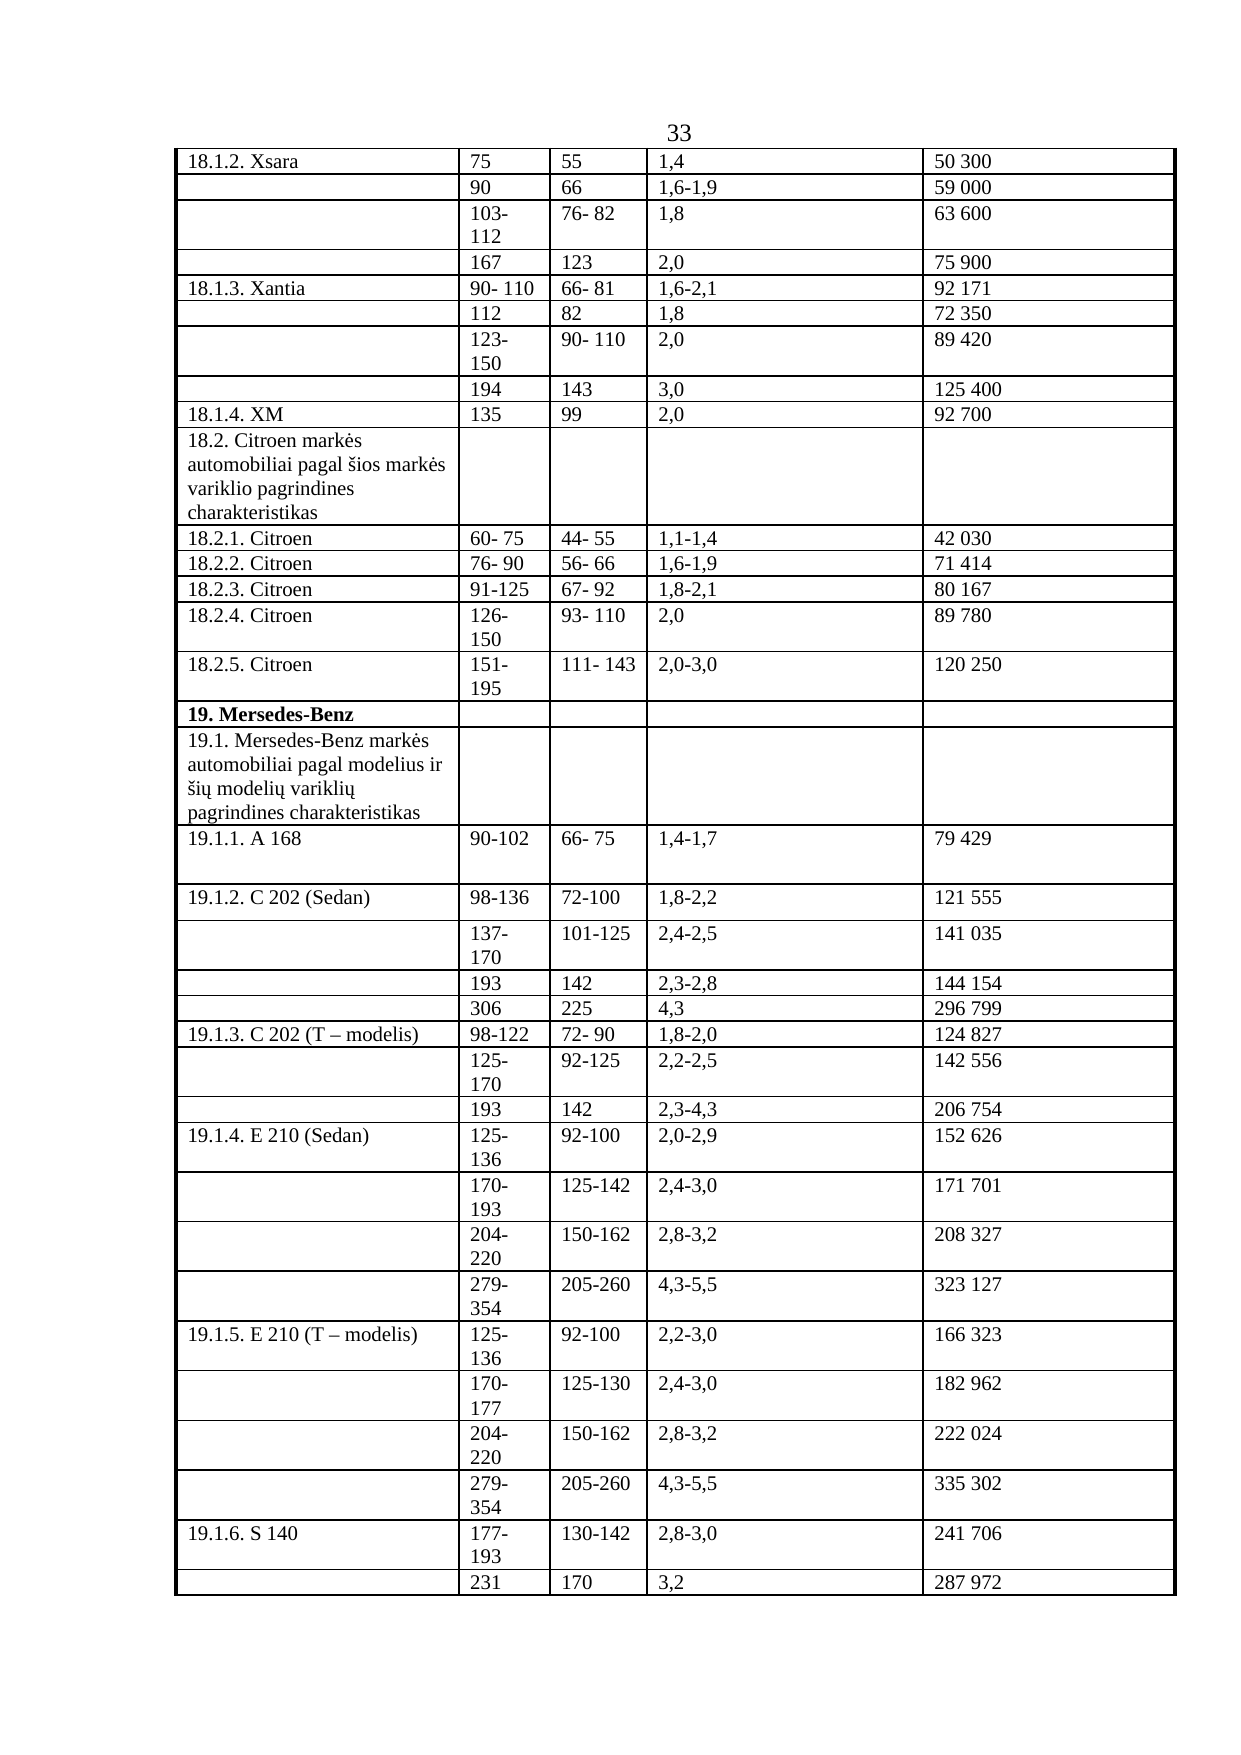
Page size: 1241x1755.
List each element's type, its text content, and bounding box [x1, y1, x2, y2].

table_cell 296 799 [924, 996, 1173, 1020]
table_cell 182 962 [924, 1371, 1173, 1419]
table_cell 123 [551, 250, 646, 274]
table_cell [178, 1097, 458, 1121]
table_cell 2,2-2,5 [648, 1048, 922, 1096]
table_cell 92 700 [924, 402, 1173, 426]
table_cell [460, 428, 549, 524]
table_cell 91-125 [460, 577, 549, 601]
table_cell 50 300 [924, 149, 1173, 173]
table_cell 4,3-5,5 [648, 1272, 922, 1320]
table_cell 79 429 [924, 826, 1173, 883]
table_cell 18.1.4. XM [178, 402, 458, 426]
table_cell 142 556 [924, 1048, 1173, 1096]
table_cell 19.1.5. E 210 (T – modelis) [178, 1322, 458, 1370]
table_cell 125-130 [551, 1371, 646, 1419]
table_cell 80 167 [924, 577, 1173, 601]
table_cell 123-150 [460, 327, 549, 375]
table_cell [178, 1272, 458, 1320]
table_cell 103-112 [460, 201, 549, 248]
table_cell [178, 1570, 458, 1594]
table_cell 98-122 [460, 1022, 549, 1046]
table_cell 1,6-1,9 [648, 551, 922, 575]
table_cell 76- 90 [460, 551, 549, 575]
table_cell 112 [460, 301, 549, 325]
table_cell 222 024 [924, 1421, 1173, 1469]
table_cell [178, 201, 458, 248]
table_cell 125 400 [924, 377, 1173, 401]
table_cell 204-220 [460, 1421, 549, 1469]
table_cell 75 900 [924, 250, 1173, 274]
table_cell 1,6-2,1 [648, 276, 922, 300]
table_cell 90-102 [460, 826, 549, 883]
table_cell 42 030 [924, 526, 1173, 550]
table_cell 2,8-3,2 [648, 1421, 922, 1469]
table_cell 2,0 [648, 402, 922, 426]
table_cell [178, 377, 458, 401]
table_cell 82 [551, 301, 646, 325]
table_cell 98-136 [460, 885, 549, 919]
table_cell 18.1.2. Xsara [178, 149, 458, 173]
table_cell 92 171 [924, 276, 1173, 300]
table_cell [178, 1048, 458, 1096]
table_cell 4,3-5,5 [648, 1471, 922, 1519]
table_cell 205-260 [551, 1471, 646, 1519]
table_cell 125-136 [460, 1322, 549, 1370]
table_cell 126-150 [460, 603, 549, 651]
table_cell [648, 702, 922, 726]
table_cell [178, 327, 458, 375]
table_cell 72- 90 [551, 1022, 646, 1046]
table_cell 18.2.4. Citroen [178, 603, 458, 651]
table_cell 124 827 [924, 1022, 1173, 1046]
table_cell 92-100 [551, 1123, 646, 1171]
table_cell 92-100 [551, 1322, 646, 1370]
table_cell [178, 301, 458, 325]
table_cell 89 420 [924, 327, 1173, 375]
table_cell 144 154 [924, 971, 1173, 995]
table_cell [178, 1222, 458, 1270]
table_cell 18.1.3. Xantia [178, 276, 458, 300]
table_cell 125-142 [551, 1173, 646, 1221]
table_cell [178, 1421, 458, 1469]
table_cell 2,0 [648, 327, 922, 375]
table_cell [648, 428, 922, 524]
table_cell [178, 250, 458, 274]
table_cell 137-170 [460, 921, 549, 969]
table_cell 1,8 [648, 301, 922, 325]
table_cell 206 754 [924, 1097, 1173, 1121]
table_cell 2,0 [648, 250, 922, 274]
table_cell 1,8 [648, 201, 922, 248]
table_cell 67- 92 [551, 577, 646, 601]
table_cell 208 327 [924, 1222, 1173, 1270]
table_cell [924, 428, 1173, 524]
table_cell 19.1. Mersedes-Benz markės automobiliai pagal modelius ir šių modelių variklių pagrindines charakteristikas [178, 728, 458, 824]
table_cell 66- 81 [551, 276, 646, 300]
table_cell [178, 1173, 458, 1221]
table_cell 18.2.2. Citroen [178, 551, 458, 575]
table_cell 71 414 [924, 551, 1173, 575]
table_cell 121 555 [924, 885, 1173, 919]
table_cell 167 [460, 250, 549, 274]
table_cell 2,0-2,9 [648, 1123, 922, 1171]
table_cell 19. Mersedes-Benz [178, 702, 458, 726]
table_cell 335 302 [924, 1471, 1173, 1519]
table_cell 55 [551, 149, 646, 173]
table_cell 18.2. Citroen markės automobiliai pagal šios markės variklio pagrindines charakteristikas [178, 428, 458, 524]
table_cell 170-177 [460, 1371, 549, 1419]
table_cell 66 [551, 175, 646, 199]
table_cell 193 [460, 1097, 549, 1121]
table_cell 59 000 [924, 175, 1173, 199]
table_cell [178, 1471, 458, 1519]
table_cell 193 [460, 971, 549, 995]
table_cell 19.1.6. S 140 [178, 1521, 458, 1568]
table_cell [460, 728, 549, 824]
table_cell 3,0 [648, 377, 922, 401]
table_cell 2,0 [648, 603, 922, 651]
table_cell 90- 110 [460, 276, 549, 300]
table_cell 204-220 [460, 1222, 549, 1270]
table_cell 19.1.1. A 168 [178, 826, 458, 883]
table_cell 75 [460, 149, 549, 173]
table_cell 89 780 [924, 603, 1173, 651]
table_cell 142 [551, 1097, 646, 1121]
table_cell 2,4-3,0 [648, 1173, 922, 1221]
table_cell 1,4 [648, 149, 922, 173]
table_cell 111- 143 [551, 652, 646, 700]
table_cell 93- 110 [551, 603, 646, 651]
table_cell 72-100 [551, 885, 646, 919]
table_cell 125-136 [460, 1123, 549, 1171]
table_cell 99 [551, 402, 646, 426]
table_cell 141 035 [924, 921, 1173, 969]
table_cell 4,3 [648, 996, 922, 1020]
table_cell 231 [460, 1570, 549, 1594]
table_cell 90- 110 [551, 327, 646, 375]
table_cell 2,8-3,0 [648, 1521, 922, 1568]
table_cell 2,4-2,5 [648, 921, 922, 969]
table_cell 3,2 [648, 1570, 922, 1594]
table_cell 150-162 [551, 1421, 646, 1469]
table_cell 18.2.3. Citroen [178, 577, 458, 601]
table_cell 279-354 [460, 1272, 549, 1320]
table_cell 143 [551, 377, 646, 401]
table_cell [551, 428, 646, 524]
table_cell 152 626 [924, 1123, 1173, 1171]
table_cell [178, 921, 458, 969]
table_cell 225 [551, 996, 646, 1020]
table_cell 66- 75 [551, 826, 646, 883]
table_cell 19.1.4. E 210 (Sedan) [178, 1123, 458, 1171]
table_cell 90 [460, 175, 549, 199]
table_cell [924, 702, 1173, 726]
table_cell [924, 728, 1173, 824]
table_cell 2,4-3,0 [648, 1371, 922, 1419]
table_cell 18.2.5. Citroen [178, 652, 458, 700]
table_cell [178, 996, 458, 1020]
table_cell 241 706 [924, 1521, 1173, 1568]
table_cell [648, 728, 922, 824]
table_cell 76- 82 [551, 201, 646, 248]
table_cell 44- 55 [551, 526, 646, 550]
table_cell 171 701 [924, 1173, 1173, 1221]
table_cell 151-195 [460, 652, 549, 700]
table_cell [551, 702, 646, 726]
table_cell 1,6-1,9 [648, 175, 922, 199]
table_cell 2,3-2,8 [648, 971, 922, 995]
table_cell 2,3-4,3 [648, 1097, 922, 1121]
table_cell 205-260 [551, 1272, 646, 1320]
table_cell 323 127 [924, 1272, 1173, 1320]
table_cell 135 [460, 402, 549, 426]
table_cell 166 323 [924, 1322, 1173, 1370]
table_cell 63 600 [924, 201, 1173, 248]
table_cell [178, 971, 458, 995]
table_cell 18.2.1. Citroen [178, 526, 458, 550]
table_cell 19.1.2. C 202 (Sedan) [178, 885, 458, 919]
table_cell 1,8-2,2 [648, 885, 922, 919]
table_cell 2,0-3,0 [648, 652, 922, 700]
table_cell 1,1-1,4 [648, 526, 922, 550]
table_cell 150-162 [551, 1222, 646, 1270]
table_cell 130-142 [551, 1521, 646, 1568]
table_cell [178, 1371, 458, 1419]
table_cell 1,8-2,1 [648, 577, 922, 601]
table_cell 56- 66 [551, 551, 646, 575]
table_cell 170-193 [460, 1173, 549, 1221]
table_cell [178, 175, 458, 199]
table_cell 19.1.3. C 202 (T – modelis) [178, 1022, 458, 1046]
table_cell 1,8-2,0 [648, 1022, 922, 1046]
table_cell [551, 728, 646, 824]
table_cell 125-170 [460, 1048, 549, 1096]
table_cell 306 [460, 996, 549, 1020]
table_cell 92-125 [551, 1048, 646, 1096]
table_cell 101-125 [551, 921, 646, 969]
table_cell 170 [551, 1570, 646, 1594]
table_cell 72 350 [924, 301, 1173, 325]
table_cell 120 250 [924, 652, 1173, 700]
table_cell 279-354 [460, 1471, 549, 1519]
table_cell 1,4-1,7 [648, 826, 922, 883]
table_cell 177-193 [460, 1521, 549, 1568]
table_cell 287 972 [924, 1570, 1173, 1594]
table_cell 2,8-3,2 [648, 1222, 922, 1270]
table_cell [460, 702, 549, 726]
table_cell 142 [551, 971, 646, 995]
table_cell 194 [460, 377, 549, 401]
table_cell 60- 75 [460, 526, 549, 550]
table_cell 2,2-3,0 [648, 1322, 922, 1370]
